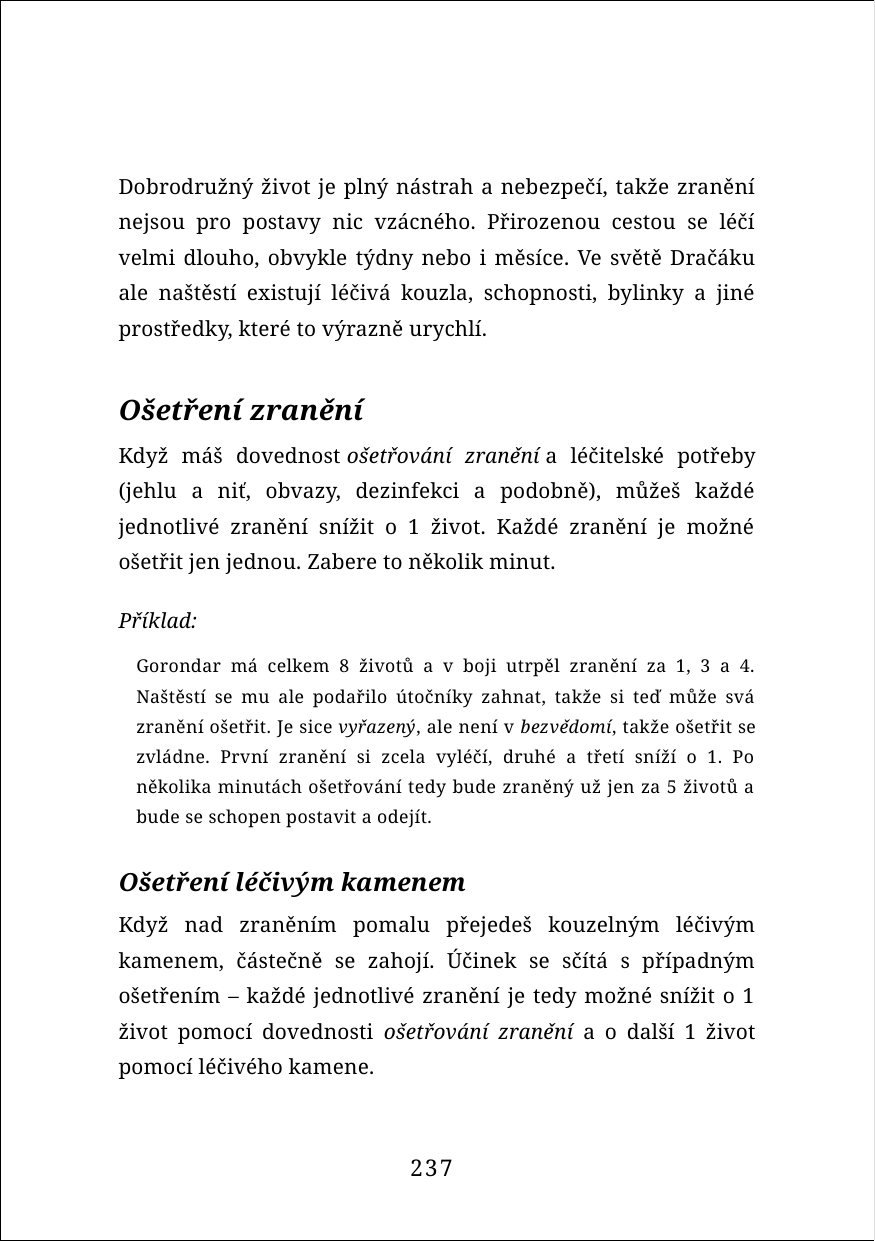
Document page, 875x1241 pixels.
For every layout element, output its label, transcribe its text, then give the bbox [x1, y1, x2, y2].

text Dobrodružný život je plný nástrah a nebezpečí, takže zranění nejsou pro postavy nic vzácného. Přirozenou cestou se léčí velmi dlouho, obvykle týdny nebo i měsíce. Ve světě Dračáku ale naštěstí existují léčivá kouzla, schopnosti, bylinky a jiné prostředky, které to výrazně urychlí. [118, 172, 756, 342]
text Příklad: [118, 607, 756, 635]
text Když nad zraněním pomalu přejedeš kouzelným léčivým kamenem, částečně se zahojí. Účinek se sčítá s případným ošetřením – každé jednotlivé zranění je tedy možné snížit o 1 život pomocí dovednosti ošetřování zranění a o další 1 život pomocí léčivého kamene. [118, 910, 756, 1081]
text Gorondar má celkem 8 životů a v boji utrpěl zranění za 1, 3 a 4. Naštěstí se mu ale podařilo útočníky zahnat, takže si teď může svá zranění ošetřit. Je sice vyřazený, ale není v bezvědomí, takže ošetřit se zvládne. První zranění si zcela vyléčí, druhé a třetí sníží o 1. Po několika minutách ošetřování tedy bude zraněný už jen za 5 životů a bude se schopen postavit a odejít. [136, 654, 756, 829]
subtitle Ošetření léčivým kamenem [118, 864, 756, 899]
text Když máš dovednost ošetřování zranění a léčitelské potřeby (jehlu a niť, obvazy, dezinfekci a podobně), můžeš každé jednotlivé zranění snížit o 1 život. Každé zranění je možné ošetřit jen jednou. Zabere to několik minut. [118, 441, 756, 576]
subtitle Ošetření zranění [118, 391, 756, 429]
